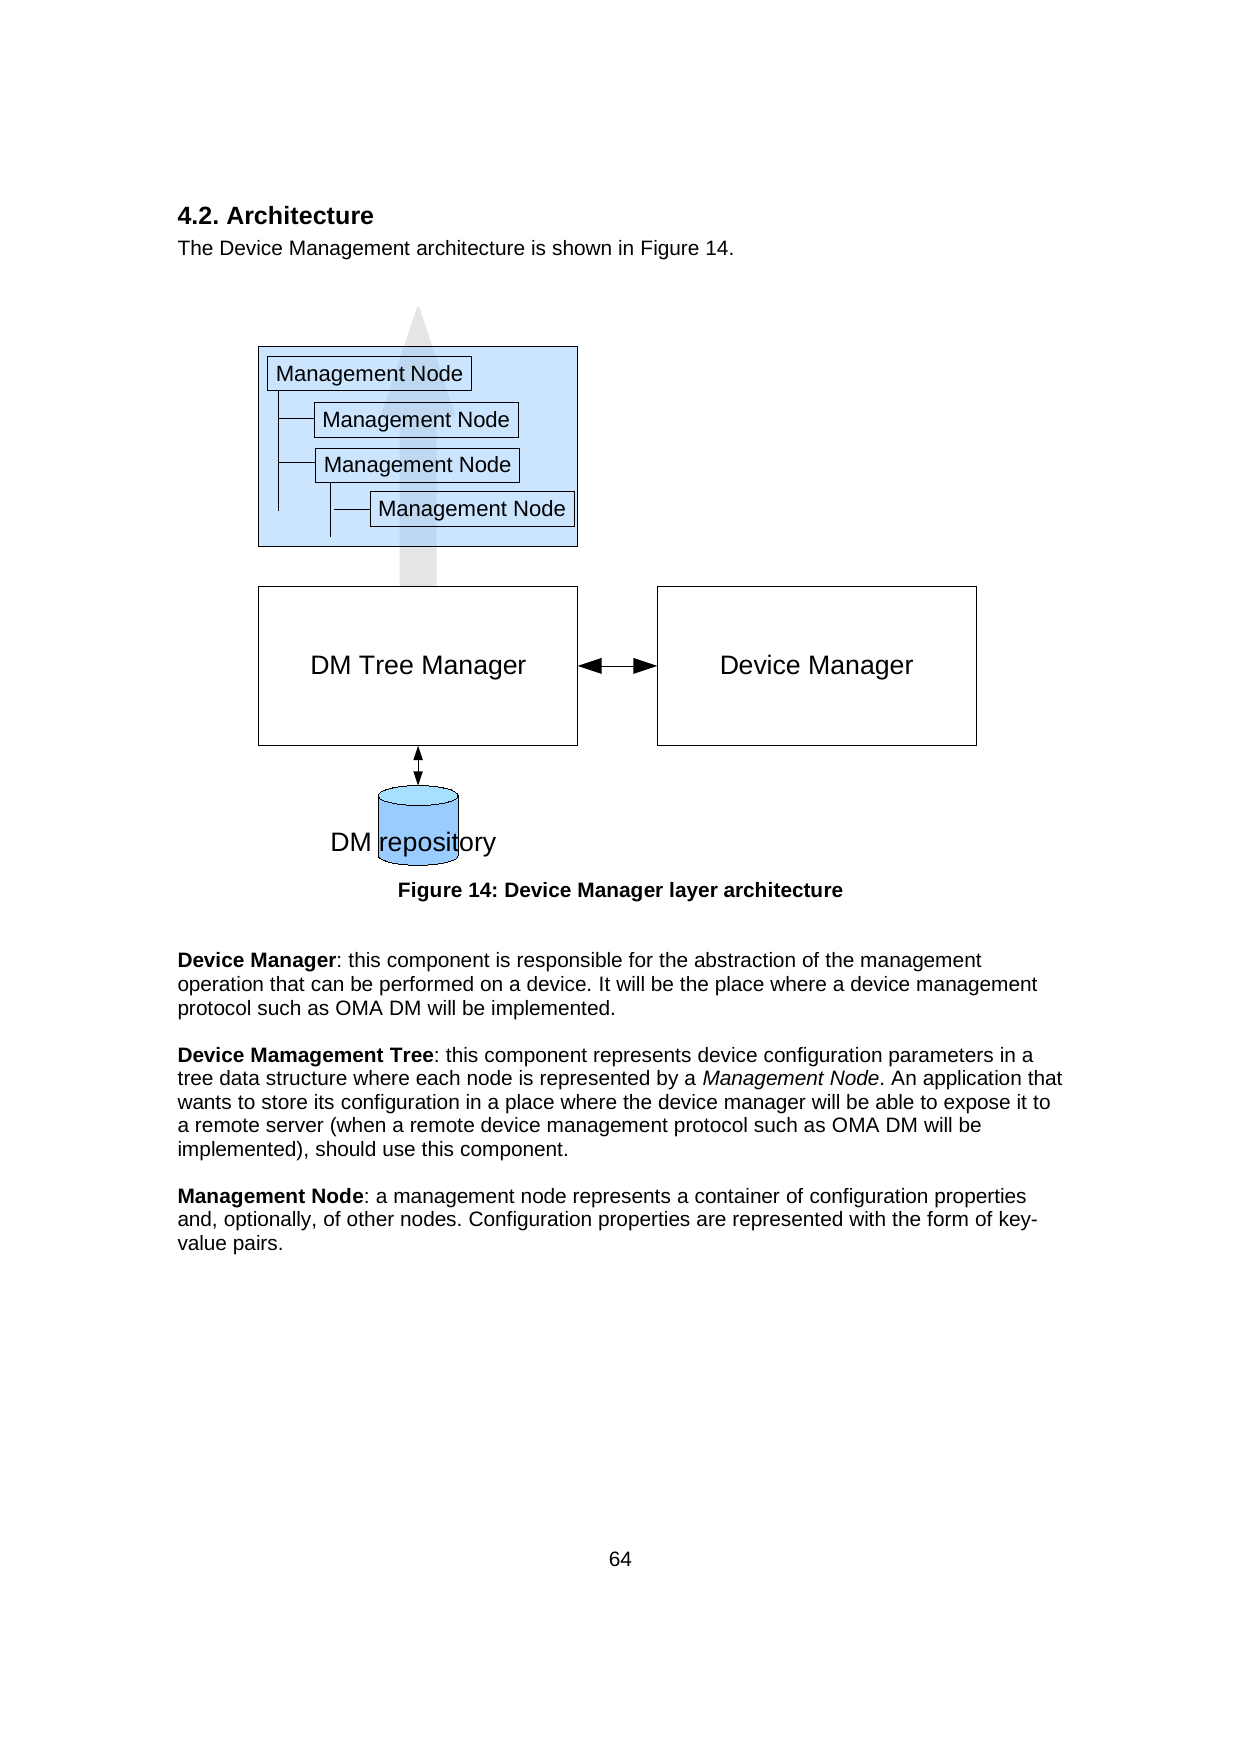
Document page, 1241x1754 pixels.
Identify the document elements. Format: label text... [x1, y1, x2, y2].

text Management Node: a management node represents a container of configuration properties and, optionally, of other nodes. Configuration properties are represented with the form of key-value pairs. [177, 1184, 1063, 1255]
text Device Mamagement Tree: this component represents device configuration parameters in a tree data structure where each node is represented by a Management Node. An application that wants to store its configuration in a place where the device manager will be able to expose it to a remote server (when a remote device management protocol such as OMA DM will be implemented), should use this component. [177, 1043, 1063, 1161]
text Device Manager: this component is responsible for the abstraction of the management operation that can be performed on a device. It will be the place where a device management protocol such as OMA DM will be implemented. [177, 949, 1063, 1019]
text Figure 14: Device Manager layer architecture [177, 301, 1063, 902]
subtitle Architecture [177, 202, 1063, 230]
text The Device Management architecture is shown in Figure 14. [177, 236, 1063, 260]
